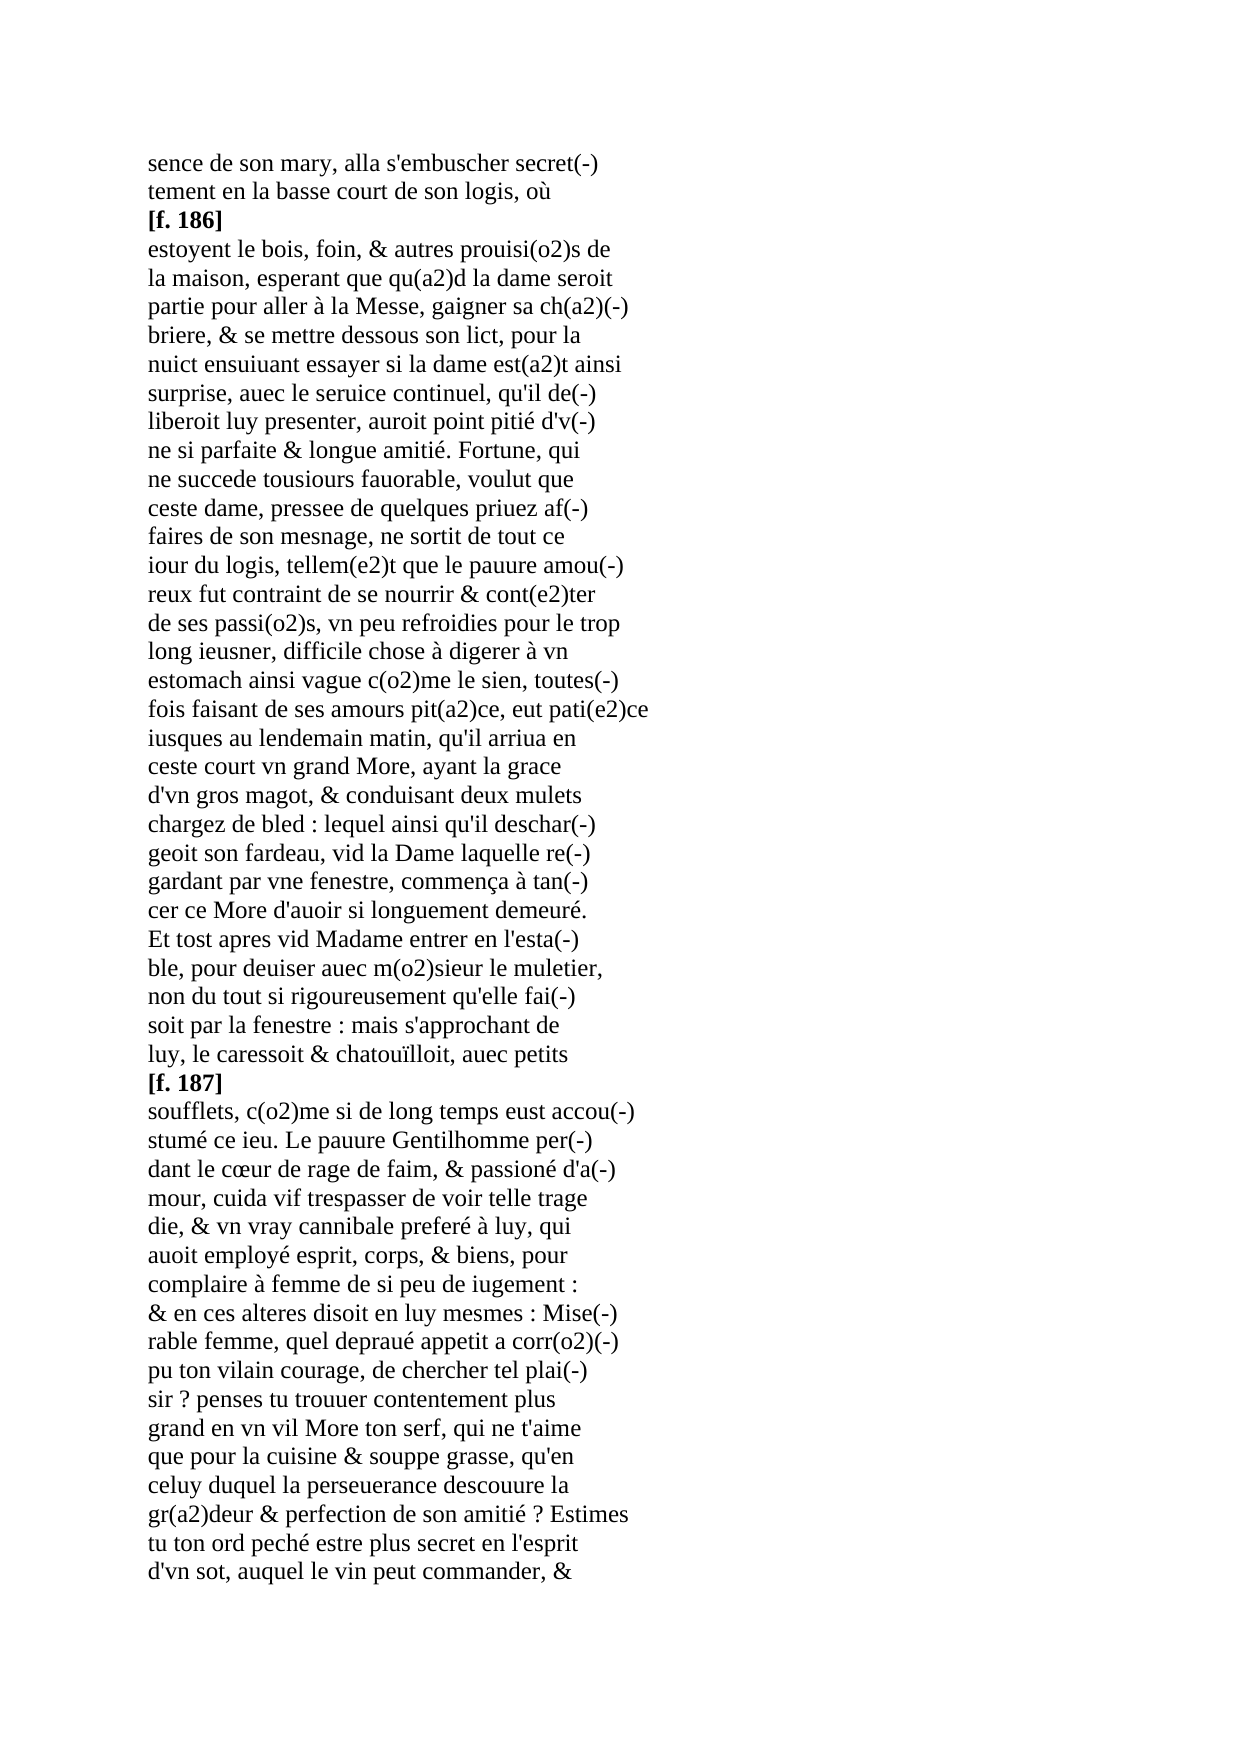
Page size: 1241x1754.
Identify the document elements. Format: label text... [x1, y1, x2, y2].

text sence de son mary, alla s'embuscher secret(-) tement en la basse court de son logis, où [f. 186] estoyent le bois, foin, & autres prouisi(o2)s de la maison, esperant que qu(a2)d la dame seroit partie pour aller à la Messe, gaigner sa ch(a2)(-) briere, & se mettre dessous son lict, pour la nuict ensuiuant essayer si la dame est(a2)t ainsi surprise, auec le seruice continuel, qu'il de(-) liberoit luy presenter, auroit point pitié d'v(-) ne si parfaite & longue amitié. Fortune, qui ne succede tousiours fauorable, voulut que ceste dame, pressee de quelques priuez af(-) faires de son mesnage, ne sortit de tout ce iour du logis, tellem(e2)t que le pauure amou(-) reux fut contraint de se nourrir & cont(e2)ter de ses passi(o2)s, vn peu refroidies pour le trop long ieusner, difficile chose à digerer à vn estomach ainsi vague c(o2)me le sien, toutes(-) fois faisant de ses amours pit(a2)ce, eut pati(e2)ce iusques au lendemain matin, qu'il arriua en ceste court vn grand More, ayant la grace d'vn gros magot, & conduisant deux mulets chargez de bled : lequel ainsi qu'il deschar(-) geoit son fardeau, vid la Dame laquelle re(-) gardant par vne fenestre, commença à tan(-) cer ce More d'auoir si longuement demeuré. Et tost apres vid Madame entrer en l'esta(-) ble, pour deuiser auec m(o2)sieur le muletier, non du tout si rigoureusement qu'elle fai(-) soit par la fenestre : mais s'approchant de luy, le caressoit & chatouïlloit, auec petits [f. 187] soufflets, c(o2)me si de long temps eust accou(-) stumé ce ieu. Le pauure Gentilhomme per(-) dant le cœur de rage de faim, & passioné d'a(-) mour, cuida vif trespasser de voir telle trage die, & vn vray cannibale preferé à luy, qui auoit employé esprit, corps, & biens, pour complaire à femme de si peu de iugement : & en ces alteres disoit en luy mesmes : Mise(-) rable femme, quel depraué appetit a corr(o2)(-) pu ton vilain courage, de chercher tel plai(-) sir ? penses tu trouuer contentement plus grand en vn vil More ton serf, qui ne t'aime que pour la cuisine & souppe grasse, qu'en celuy duquel la perseuerance descouure la gr(a2)deur & perfection de son amitié ? Estimes tu ton ord peché estre plus secret en l'esprit d'vn sot, auquel le vin peut commander, & [148, 148, 1093, 1585]
